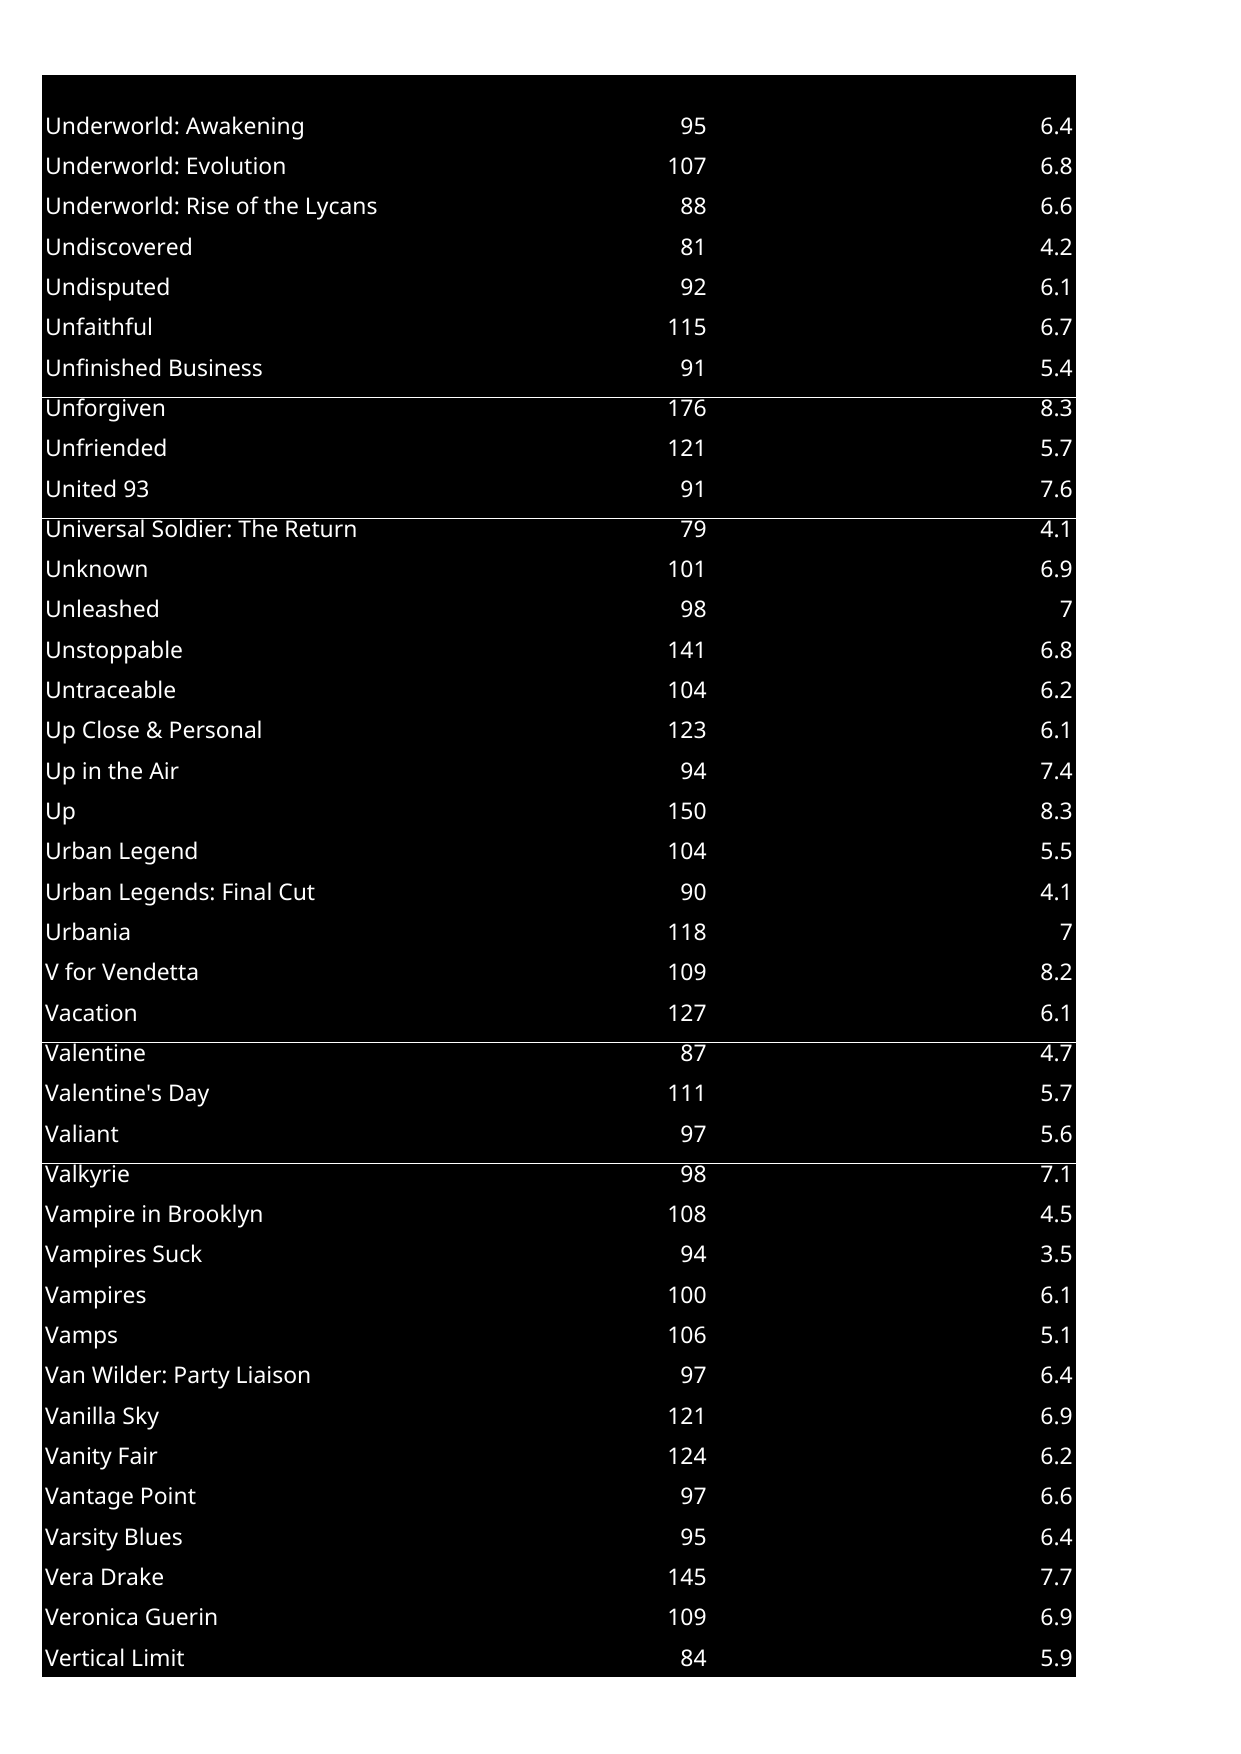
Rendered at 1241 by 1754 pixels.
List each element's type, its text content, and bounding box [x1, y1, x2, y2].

table_cell 6.4 [709, 115, 1076, 156]
table_cell 6.9 [709, 1405, 1076, 1446]
table_cell [709, 75, 1076, 115]
table_cell 5.7 [709, 1083, 1076, 1123]
table_cell Valkyrie [42, 1164, 391, 1204]
table_cell 6.6 [709, 196, 1076, 236]
table_cell 6.1 [709, 1002, 1076, 1042]
table_cell 100 [391, 1284, 709, 1325]
table_cell Valentine [42, 1043, 391, 1083]
table_cell 79 [391, 519, 709, 559]
table_cell 121 [391, 1405, 709, 1446]
table_cell Vanity Fair [42, 1446, 391, 1486]
table_cell 127 [391, 1002, 709, 1042]
table_cell 6.1 [709, 277, 1076, 317]
table_cell 91 [391, 357, 709, 397]
table_cell 4.1 [709, 519, 1076, 559]
table_cell 7.4 [709, 760, 1076, 801]
table_cell 91 [391, 478, 709, 518]
table_cell 6.2 [709, 680, 1076, 720]
table_cell 6.9 [709, 559, 1076, 599]
table_cell Unleashed [42, 599, 391, 639]
table_cell 97 [391, 1486, 709, 1526]
table_cell 8.3 [709, 801, 1076, 841]
table_cell 6.1 [709, 1284, 1076, 1325]
table_cell [42, 75, 391, 115]
table_cell Vanilla Sky [42, 1405, 391, 1446]
table_cell 5.5 [709, 841, 1076, 881]
table_cell 6.2 [709, 1446, 1076, 1486]
table_cell 6.4 [709, 1365, 1076, 1405]
table_cell 141 [391, 639, 709, 680]
table_cell Unforgiven [42, 398, 391, 438]
table_cell 107 [391, 156, 709, 196]
table_cell 7.1 [709, 1164, 1076, 1204]
table_cell Urbania [42, 922, 391, 962]
table_cell 124 [391, 1446, 709, 1486]
table_cell 7 [709, 922, 1076, 962]
table_cell 150 [391, 801, 709, 841]
table_cell United 93 [42, 478, 391, 518]
table_cell Valentine's Day [42, 1083, 391, 1123]
table_cell Varsity Blues [42, 1526, 391, 1567]
table_cell Undisputed [42, 277, 391, 317]
table_cell 6.1 [709, 720, 1076, 760]
table_cell Unstoppable [42, 639, 391, 680]
table_cell 90 [391, 881, 709, 922]
table_cell 7.7 [709, 1567, 1076, 1607]
table_cell 3.5 [709, 1244, 1076, 1284]
table_cell Urban Legend [42, 841, 391, 881]
table_cell 6.7 [709, 317, 1076, 357]
table_cell 111 [391, 1083, 709, 1123]
table_cell 87 [391, 1043, 709, 1083]
table_cell 97 [391, 1365, 709, 1405]
table_cell 115 [391, 317, 709, 357]
table_cell 5.4 [709, 357, 1076, 397]
table_cell 6.6 [709, 1486, 1076, 1526]
table_cell 104 [391, 680, 709, 720]
table_cell 8.3 [709, 398, 1076, 438]
table_cell Unfinished Business [42, 357, 391, 397]
table_cell 92 [391, 277, 709, 317]
table_cell Vacation [42, 1002, 391, 1042]
table_cell 145 [391, 1567, 709, 1607]
table_cell 121 [391, 438, 709, 478]
table_cell 101 [391, 559, 709, 599]
table_cell Undiscovered [42, 236, 391, 277]
table_cell [391, 75, 709, 115]
table_cell 7.6 [709, 478, 1076, 518]
table_cell 5.6 [709, 1123, 1076, 1163]
table_cell Valiant [42, 1123, 391, 1163]
table_cell 104 [391, 841, 709, 881]
table_cell Unfriended [42, 438, 391, 478]
table_cell 108 [391, 1204, 709, 1244]
table_cell 84 [391, 1647, 709, 1677]
table_cell Vampire in Brooklyn [42, 1204, 391, 1244]
table_cell Vertical Limit [42, 1647, 391, 1677]
table_cell Urban Legends: Final Cut [42, 881, 391, 922]
table_cell 6.8 [709, 156, 1076, 196]
table_cell 6.8 [709, 639, 1076, 680]
table_cell Underworld: Awakening [42, 115, 391, 156]
table_cell 5.9 [709, 1647, 1076, 1677]
table_cell Underworld: Evolution [42, 156, 391, 196]
table_cell 98 [391, 1164, 709, 1204]
table_cell 95 [391, 1526, 709, 1567]
table_cell 94 [391, 1244, 709, 1284]
table_cell 94 [391, 760, 709, 801]
table_cell Vera Drake [42, 1567, 391, 1607]
table_cell Vamps [42, 1325, 391, 1365]
table_cell 109 [391, 962, 709, 1002]
table_cell 4.2 [709, 236, 1076, 277]
table_cell Unfaithful [42, 317, 391, 357]
table_cell 6.4 [709, 1526, 1076, 1567]
table_cell 8.2 [709, 962, 1076, 1002]
table_cell Untraceable [42, 680, 391, 720]
table_cell 4.7 [709, 1043, 1076, 1083]
table_cell 81 [391, 236, 709, 277]
table_cell Underworld: Rise of the Lycans [42, 196, 391, 236]
table_cell Up Close & Personal [42, 720, 391, 760]
table_cell Vantage Point [42, 1486, 391, 1526]
table_cell 97 [391, 1123, 709, 1163]
table_cell 4.1 [709, 881, 1076, 922]
table_cell Veronica Guerin [42, 1607, 391, 1647]
table_cell 98 [391, 599, 709, 639]
table_cell Vampires [42, 1284, 391, 1325]
table_cell Unknown [42, 559, 391, 599]
table_cell 123 [391, 720, 709, 760]
table_cell Universal Soldier: The Return [42, 519, 391, 559]
table_cell 6.9 [709, 1607, 1076, 1647]
table_cell 109 [391, 1607, 709, 1647]
table_cell 106 [391, 1325, 709, 1365]
table_cell Up [42, 801, 391, 841]
table_cell Up in the Air [42, 760, 391, 801]
table_cell 4.5 [709, 1204, 1076, 1244]
table_cell 7 [709, 599, 1076, 639]
table_cell V for Vendetta [42, 962, 391, 1002]
table_cell 118 [391, 922, 709, 962]
table_cell 88 [391, 196, 709, 236]
table_cell 5.7 [709, 438, 1076, 478]
table_cell 95 [391, 115, 709, 156]
table_cell 176 [391, 398, 709, 438]
table_cell Van Wilder: Party Liaison [42, 1365, 391, 1405]
table_cell 5.1 [709, 1325, 1076, 1365]
table_cell Vampires Suck [42, 1244, 391, 1284]
